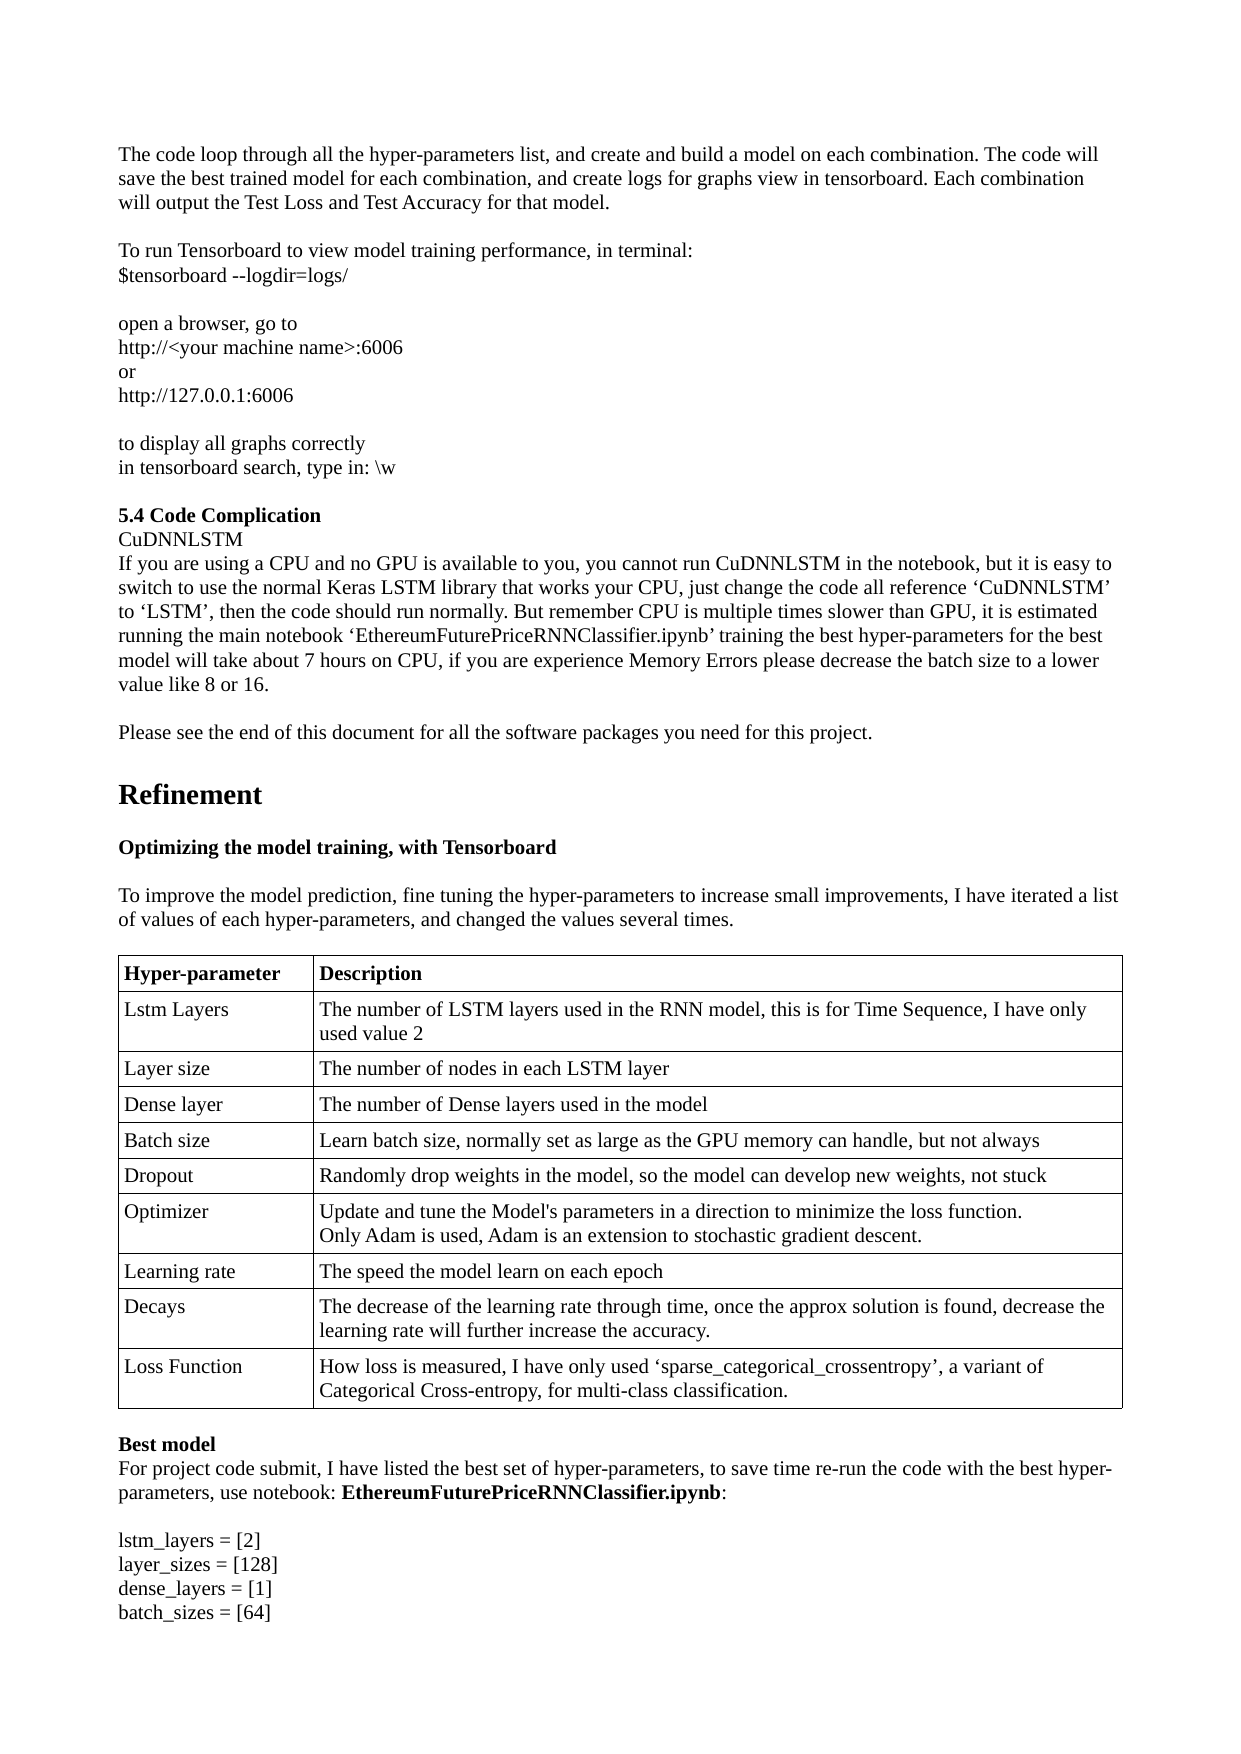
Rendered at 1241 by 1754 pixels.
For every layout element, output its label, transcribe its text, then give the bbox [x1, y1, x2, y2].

text Optimizing the model training, with Tensorboard [118, 835, 1122, 859]
table_cell Learn batch size, normally set as large as the GPU memory can handle, but not always [314, 1123, 1122, 1157]
table_cell The decrease of the learning rate through time, once the approx solution is found, decrease the learning rate will further increase the accuracy. [314, 1289, 1122, 1348]
text batch_sizes = [64] [118, 1600, 1122, 1624]
table_cell Decays [119, 1289, 313, 1348]
table_cell The speed the model learn on each epoch [314, 1254, 1122, 1288]
table_cell Batch size [119, 1123, 313, 1157]
text To improve the model prediction, fine tuning the hyper-parameters to increase small improvements, I have iterated a list of values of each hyper-parameters, and changed the values several times. [118, 883, 1122, 931]
subtitle Refinement [118, 777, 1122, 811]
table_header Hyper-parameter [119, 956, 313, 991]
table_cell Dense layer [119, 1087, 313, 1122]
text open a browser, go to [118, 311, 1122, 335]
text to display all graphs correctly [118, 431, 1122, 455]
table_cell Loss Function [119, 1349, 313, 1408]
table_cell Dropout [119, 1159, 313, 1193]
text $tensorboard --logdir=logs/ [118, 262, 1122, 287]
text dense_layers = [1] [118, 1576, 1122, 1600]
table_cell Learning rate [119, 1254, 313, 1288]
table_cell Optimizer [119, 1194, 313, 1253]
text http://<your machine name>:6006 [118, 335, 1122, 359]
table_header Description [314, 956, 1122, 991]
text http://127.0.0.1:6006 [118, 383, 1122, 407]
text For project code submit, I have listed the best set of hyper-parameters, to save time re-run the code with the best hyper-parameters, use notebook: EthereumFuturePriceRNNClassifier.ipynb: [118, 1456, 1122, 1504]
text 5.4 Code Complication [118, 503, 1122, 527]
text in tensorboard search, type in: \w [118, 455, 1122, 479]
table_cell Update and tune the Model's parameters in a direction to minimize the loss function. Only Adam is used, Adam is an extension to stochastic gradient descent. [314, 1194, 1122, 1253]
table_cell The number of Dense layers used in the model [314, 1087, 1122, 1122]
text The code loop through all the hyper-parameters list, and create and build a model on each combination. The code will save the best trained model for each combination, and create logs for graphs view in tensorboard. Each combination will output the Test Loss and Test Accuracy for that model. [118, 142, 1122, 214]
text lstm_layers = [2] [118, 1528, 1122, 1552]
table_cell How loss is measured, I have only used ‘sparse_categorical_crossentropy’, a variant of Categorical Cross-entropy, for multi-class classification. [314, 1349, 1122, 1408]
text To run Tensorboard to view model training performance, in terminal: [118, 238, 1122, 262]
table_cell The number of nodes in each LSTM layer [314, 1052, 1122, 1086]
table_cell Lstm Layers [119, 992, 313, 1051]
text or [118, 359, 1122, 383]
table_cell Layer size [119, 1052, 313, 1086]
table_cell Randomly drop weights in the model, so the model can develop new weights, not stuck [314, 1159, 1122, 1193]
text layer_sizes = [128] [118, 1552, 1122, 1576]
text CuDNNLSTM [118, 527, 1122, 551]
text Best model [118, 1432, 1122, 1456]
table_cell The number of LSTM layers used in the RNN model, this is for Time Sequence, I have only used value 2 [314, 992, 1122, 1051]
text Please see the end of this document for all the software packages you need for this project. [118, 720, 1122, 744]
text If you are using a CPU and no GPU is available to you, you cannot run CuDNNLSTM in the notebook, but it is easy to switch to use the normal Keras LSTM library that works your CPU, just change the code all reference ‘CuDNNLSTM’ to ‘LSTM’, then the code should run normally. But remember CPU is multiple times slower than GPU, it is estimated running the main notebook ‘EthereumFuturePriceRNNClassifier.ipynb’ training the best hyper-parameters for the best model will take about 7 hours on CPU, if you are experience Memory Errors please decrease the batch size to a lower value like 8 or 16. [118, 551, 1122, 696]
